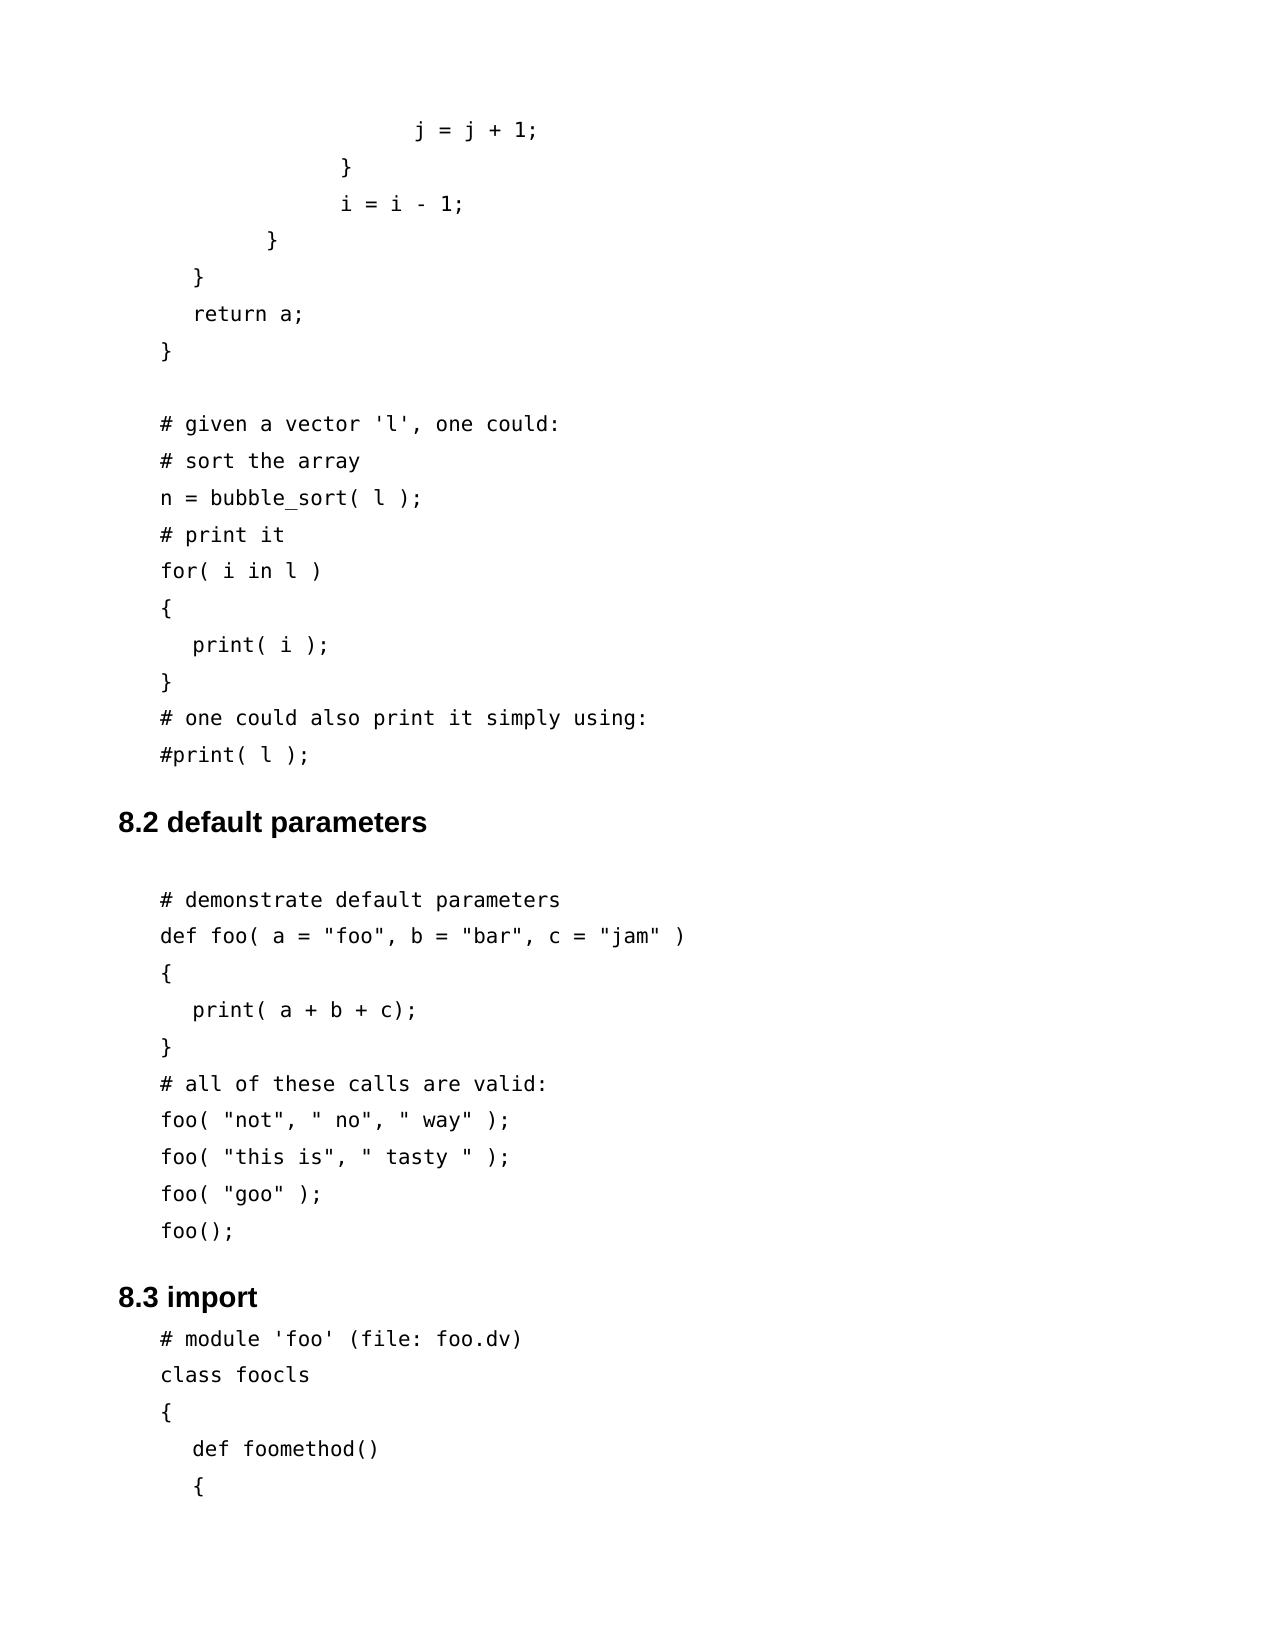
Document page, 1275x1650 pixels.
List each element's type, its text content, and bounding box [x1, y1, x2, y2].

text n = bubble_sort( l ); [118, 486, 1157, 510]
text def foo( a = "foo", b = "bar", c = "jam" ) [118, 924, 1157, 949]
text class foocls [118, 1363, 1157, 1388]
text } [118, 265, 1157, 289]
text { [118, 596, 1157, 620]
text { [118, 1474, 1157, 1498]
text # all of these calls are valid: [118, 1072, 1157, 1096]
text } [118, 155, 1157, 179]
text # print it [118, 523, 1157, 547]
text i = i - 1; [118, 192, 1157, 216]
subtitle 8.3 import [118, 1281, 1157, 1314]
subtitle 8.2 default parameters [118, 805, 1157, 838]
text # demonstrate default parameters [118, 888, 1157, 912]
text # one could also print it simply using: [118, 706, 1157, 731]
text foo( "not", " no", " way" ); [118, 1108, 1157, 1133]
text # module 'foo' (file: foo.dv) [118, 1327, 1157, 1351]
text } [118, 228, 1157, 253]
text } [118, 670, 1157, 694]
text { [118, 1400, 1157, 1424]
text { [118, 961, 1157, 986]
text print( a + b + c); [118, 998, 1157, 1022]
text def foomethod() [118, 1437, 1157, 1461]
text } [118, 1035, 1157, 1059]
text } [118, 339, 1157, 363]
text foo( "this is", " tasty " ); [118, 1145, 1157, 1169]
text j = j + 1; [118, 118, 1157, 142]
text # sort the array [118, 449, 1157, 473]
text #print( l ); [118, 743, 1157, 767]
text print( i ); [118, 633, 1157, 657]
text return a; [118, 302, 1157, 326]
text for( i in l ) [118, 559, 1157, 584]
text foo(); [118, 1219, 1157, 1243]
text foo( "goo" ); [118, 1182, 1157, 1206]
text # given a vector 'l', one could: [118, 412, 1157, 437]
